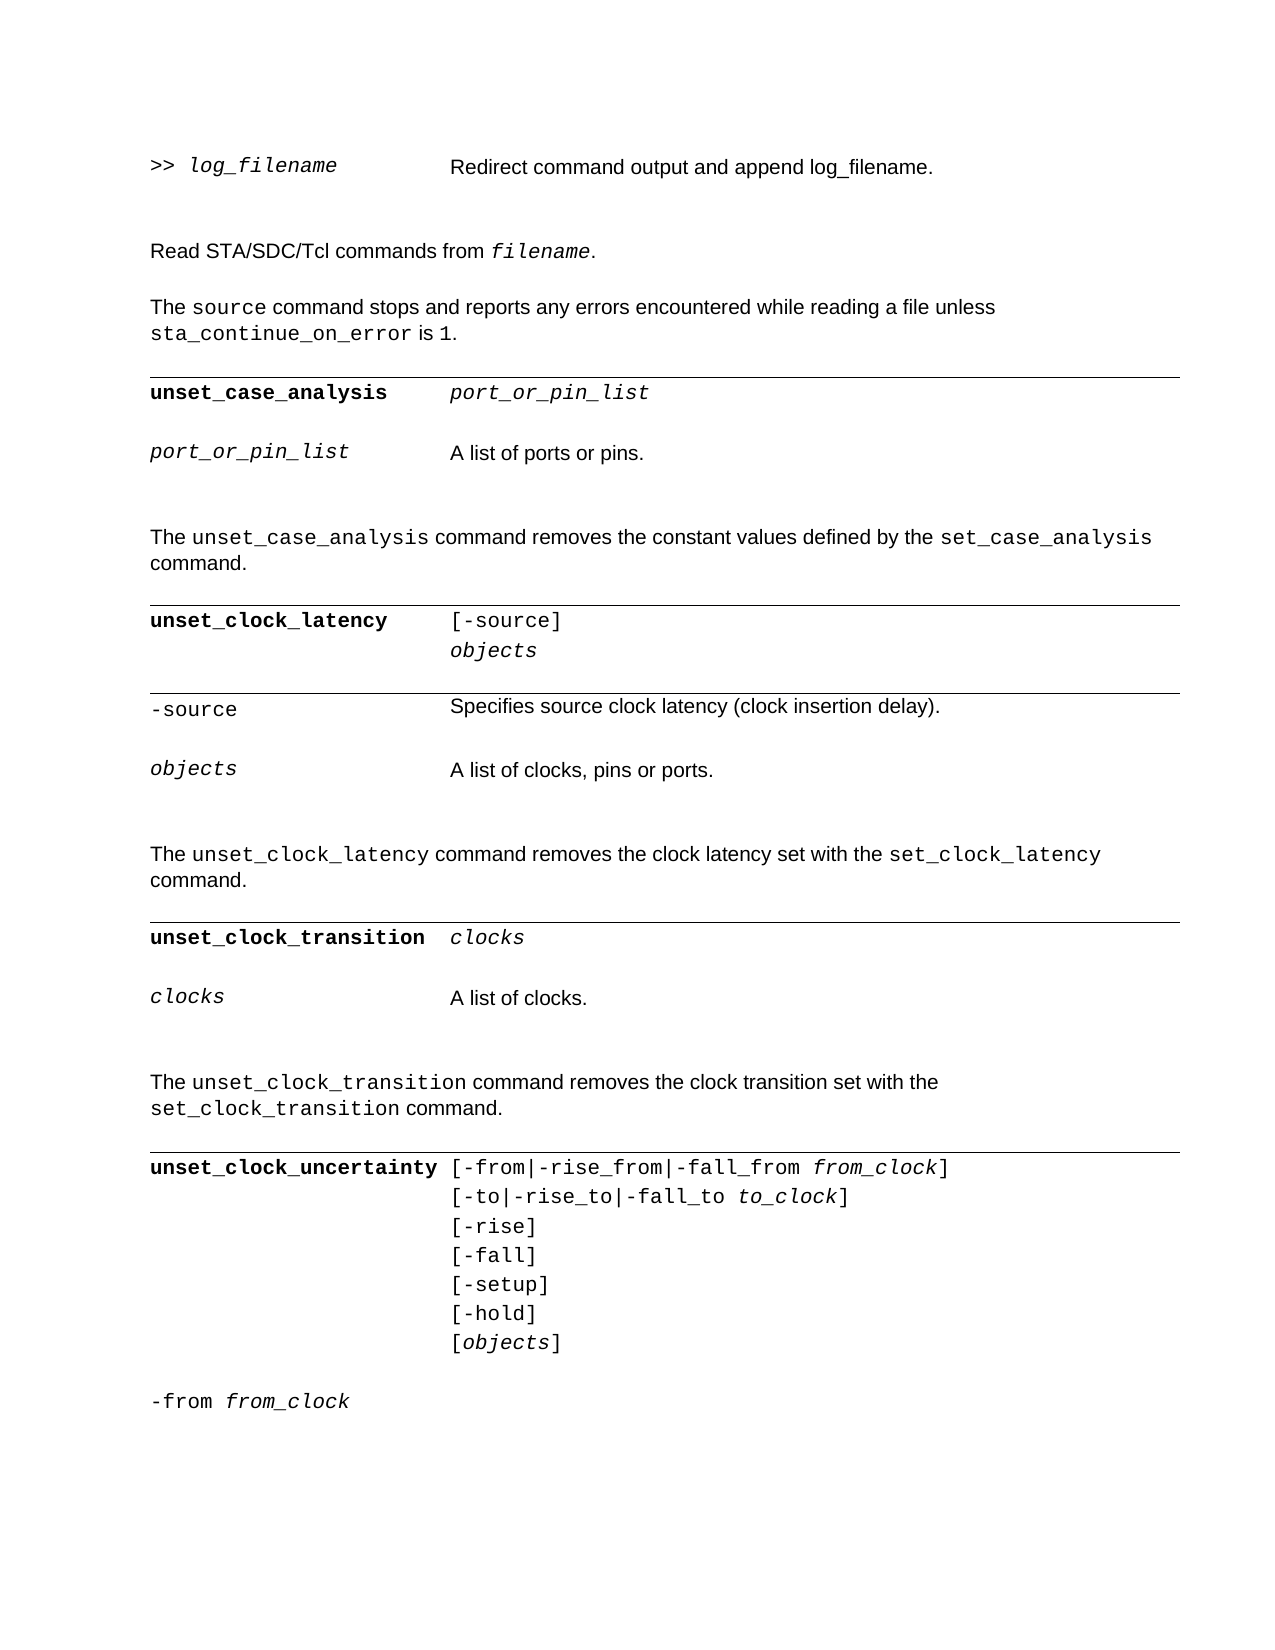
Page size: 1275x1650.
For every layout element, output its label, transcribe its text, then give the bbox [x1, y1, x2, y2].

text Read STA/SDC/Tcl commands from filename. [150, 239, 1180, 265]
table_header unset_case_analysis [150, 378, 450, 436]
table_header [-source] objects [450, 606, 1180, 693]
table_header unset_clock_latency [150, 606, 450, 693]
table_cell -source [150, 694, 450, 753]
table_cell port_or_pin_list [150, 436, 450, 495]
table_header [-from|-rise_from|-fall_from from_clock] [-to|-rise_to|-fall_to to_clock] [-rise] [-fall] [-setup] [-hold] [objects] [450, 1153, 1180, 1386]
table_cell A list of clocks. [450, 981, 1180, 1040]
text The unset_case_analysis command removes the constant values defined by the set_case_analysis command. [150, 525, 1180, 575]
table_cell -from from_clock [150, 1386, 450, 1445]
table_cell >> log_filename [150, 150, 450, 209]
table_header clocks [450, 923, 1180, 981]
table_header port_or_pin_list [450, 378, 1180, 436]
table_header unset_clock_transition [150, 923, 450, 981]
text The source command stops and reports any errors encountered while reading a file unless sta_continue_on_error is 1. [150, 295, 1180, 347]
text The unset_clock_transition command removes the clock transition set with the set_clock_transition command. [150, 1070, 1180, 1122]
table_cell Specifies source clock latency (clock insertion delay). [450, 694, 1180, 753]
table_cell [450, 1386, 1180, 1445]
table_cell Redirect command output and append log_filename. [450, 150, 1180, 209]
table_cell objects [150, 753, 450, 812]
table_cell A list of ports or pins. [450, 436, 1180, 495]
table_cell clocks [150, 981, 450, 1040]
table_header unset_clock_uncertainty [150, 1153, 450, 1386]
table_cell A list of clocks, pins or ports. [450, 753, 1180, 812]
text The unset_clock_latency command removes the clock latency set with the set_clock_latency command. [150, 842, 1180, 892]
